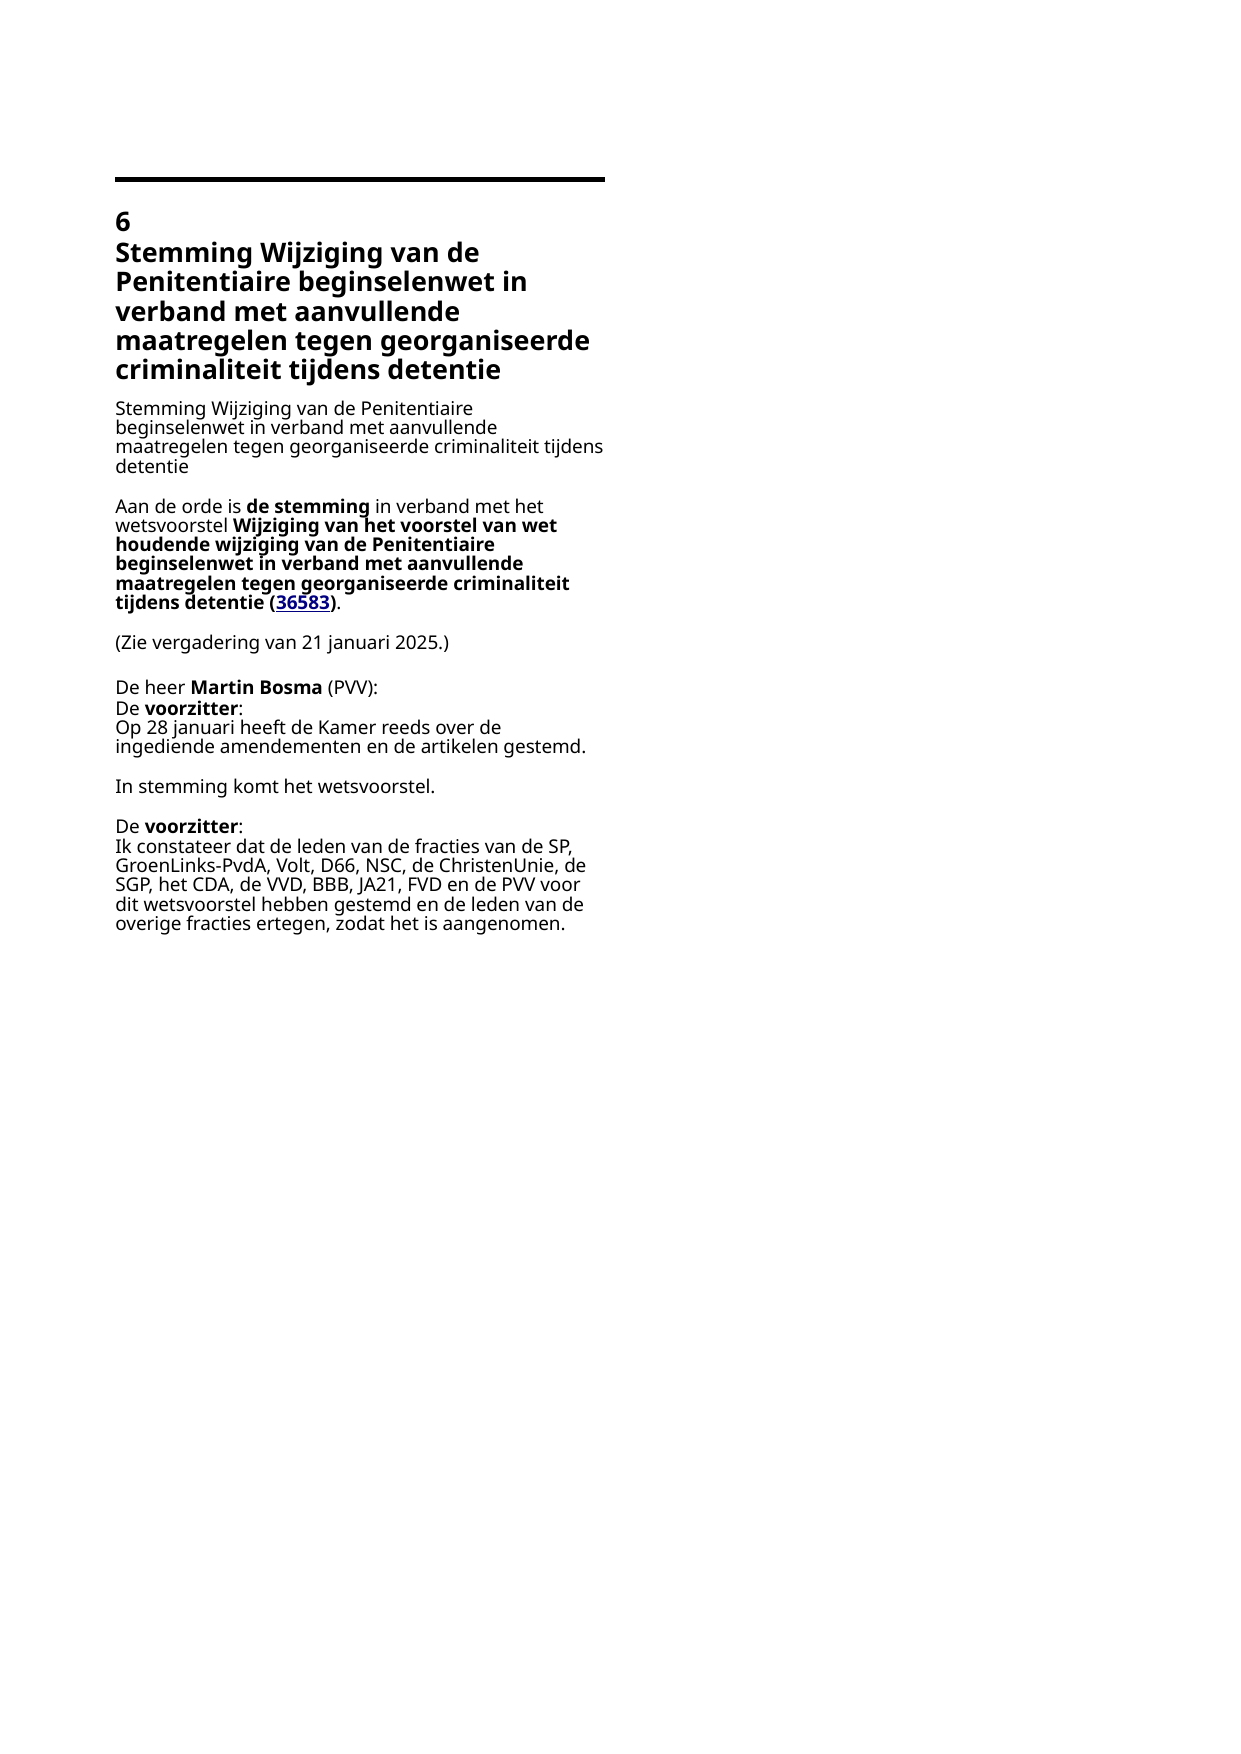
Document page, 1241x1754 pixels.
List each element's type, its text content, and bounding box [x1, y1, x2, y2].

text Op 28 januari heeft de Kamer reeds over de ingediende amendementen en de artikelen gestemd. [115, 719, 605, 758]
text Aan de orde is de stemming in verband met het wetsvoorstel Wijziging van het voorstel van wet houdende wijziging van de Penitentiaire beginselenwet in verband met aanvullende maatregelen tegen georganiseerde criminaliteit tijdens detentie (36583). [115, 498, 605, 613]
text Stemming Wijziging van de Penitentiaire beginselenwet in verband met aanvullende maatregelen tegen georganiseerde criminaliteit tijdens detentie [115, 400, 605, 477]
text De voorzitter: [115, 700, 605, 719]
text 6 [115, 203, 605, 239]
text In stemming komt het wetsvoorstel. [115, 778, 605, 798]
text (Zie vergadering van 21 januari 2025.) [115, 634, 605, 653]
text Stemming Wijziging van de Penitentiaire beginselenwet in verband met aanvullende maatregelen tegen georganiseerde criminaliteit tijdens detentie [115, 239, 605, 400]
text Ik constateer dat de leden van de fracties van de SP, GroenLinks-PvdA, Volt, D66, NSC, de ChristenUnie, de SGP, het CDA, de VVD, BBB, JA21, FVD en de PVV voor dit wetsvoorstel hebben gestemd en de leden van de overige fracties ertegen, zodat het is aangenomen. [115, 838, 605, 934]
text De voorzitter: [115, 818, 605, 838]
text De heer Martin Bosma (PVV): [115, 674, 605, 700]
